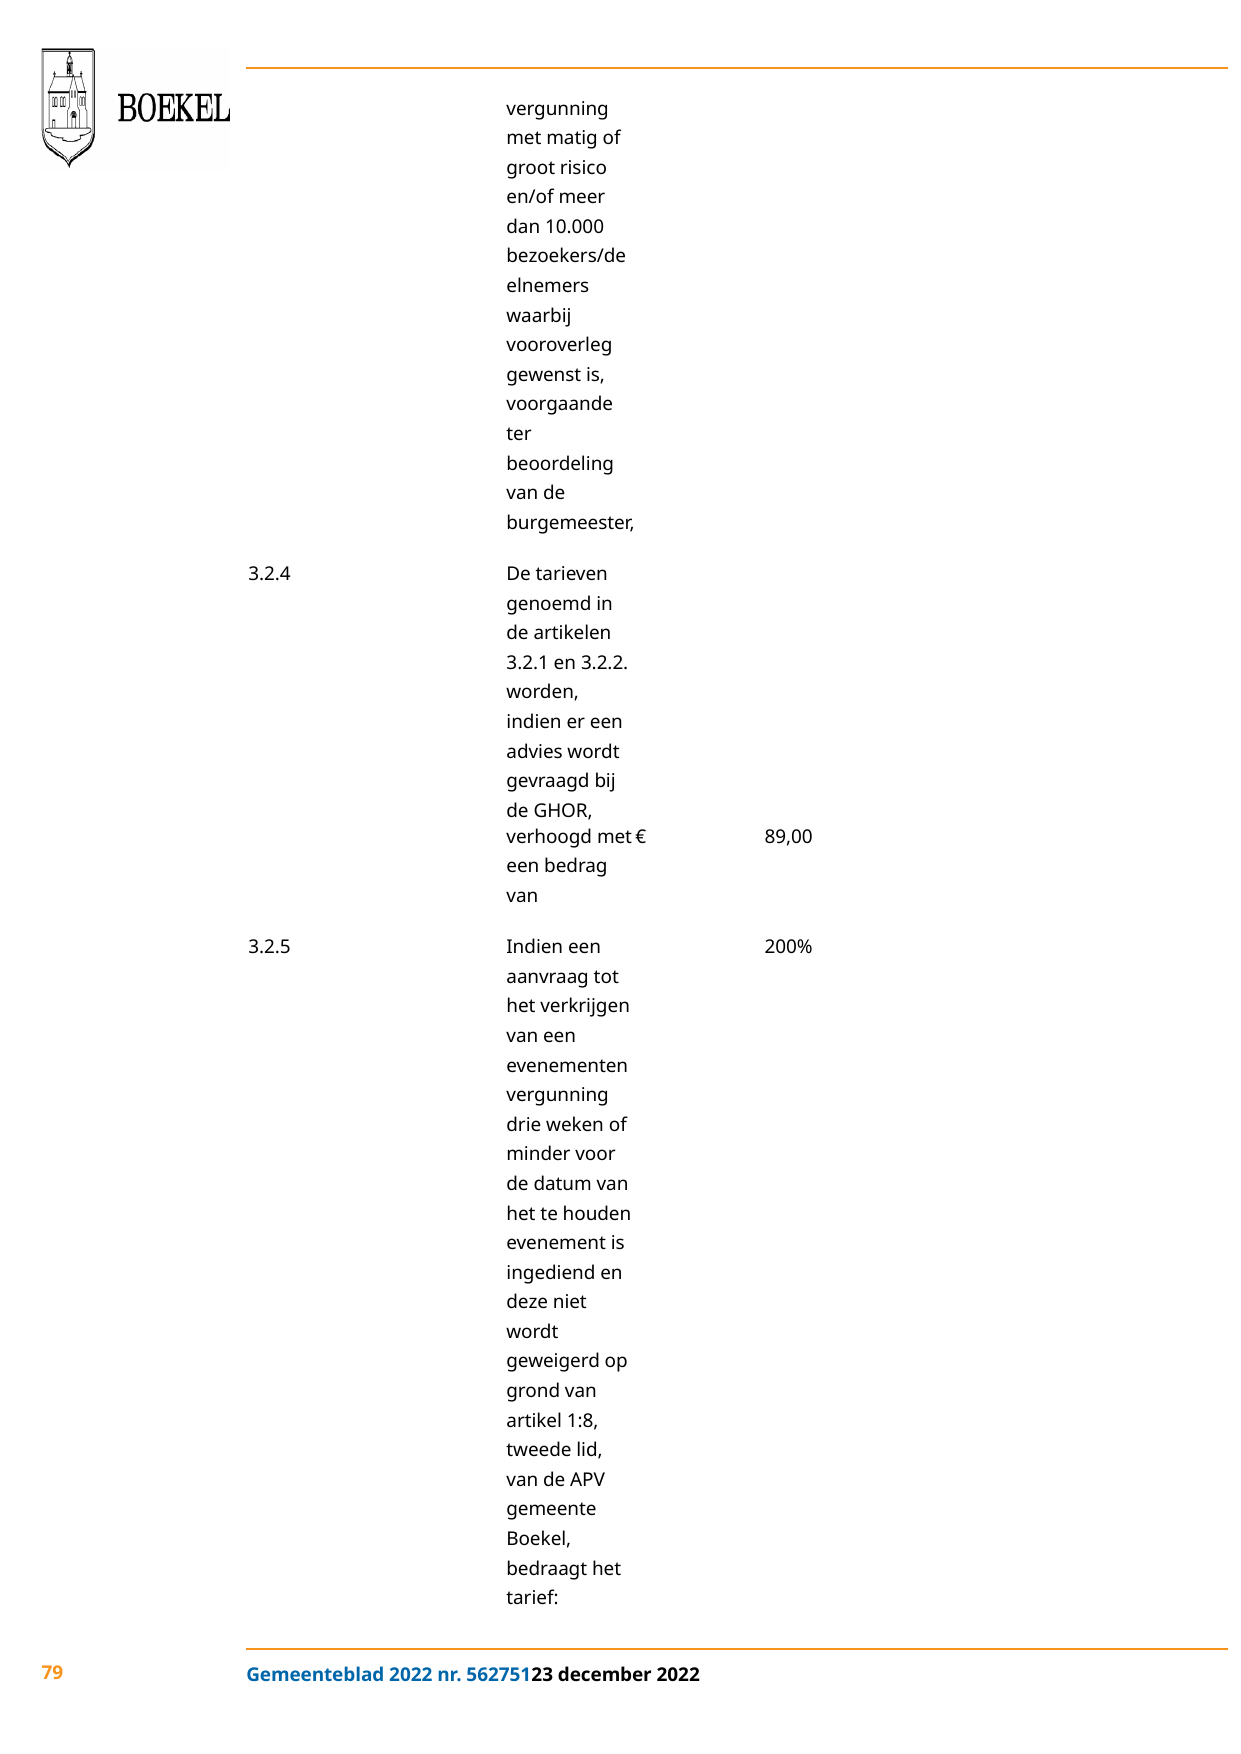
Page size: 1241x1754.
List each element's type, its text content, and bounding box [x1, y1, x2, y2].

table_cell 3.2.5 [248, 934, 506, 1610]
table_cell [248, 535, 506, 560]
table_cell 89,00 [764, 823, 1022, 908]
table_cell [635, 908, 764, 933]
table_cell [635, 934, 764, 1610]
table_cell 3.2.4 [248, 560, 506, 823]
table_cell [248, 823, 506, 908]
table_cell Indien een aanvraag tot het verkrijgen van een evenementenvergunning drie weken of minder voor de datum van het te houden evenement is ingediend en deze niet wordt geweigerd op grond van artikel 1:8, tweede lid, van de APV gemeente Boekel, bedraagt het tarief: [506, 934, 635, 1610]
table_cell [635, 560, 764, 823]
table_cell [506, 908, 635, 933]
table_cell [764, 560, 1022, 823]
table_cell [635, 535, 764, 560]
table_cell [764, 535, 1022, 560]
table_cell [248, 908, 506, 933]
table_cell € [635, 823, 764, 908]
table_cell [764, 908, 1022, 933]
table_cell [635, 95, 764, 535]
table_cell [248, 95, 506, 535]
table_cell verhoogd met een bedrag van [506, 823, 635, 908]
table_cell vergunning met matig of groot risico en/of meer dan 10.000 bezoekers/deelnemers waarbij vooroverleg gewenst is, voorgaande ter beoordeling van de burgemeester, [506, 95, 635, 535]
table_cell 200% [764, 934, 1022, 1610]
table_cell [764, 95, 1022, 535]
picture [41, 47, 231, 172]
table_cell De tarieven genoemd in de artikelen 3.2.1 en 3.2.2. worden, indien er een advies wordt gevraagd bij de GHOR, [506, 560, 635, 823]
table_cell [506, 535, 635, 560]
